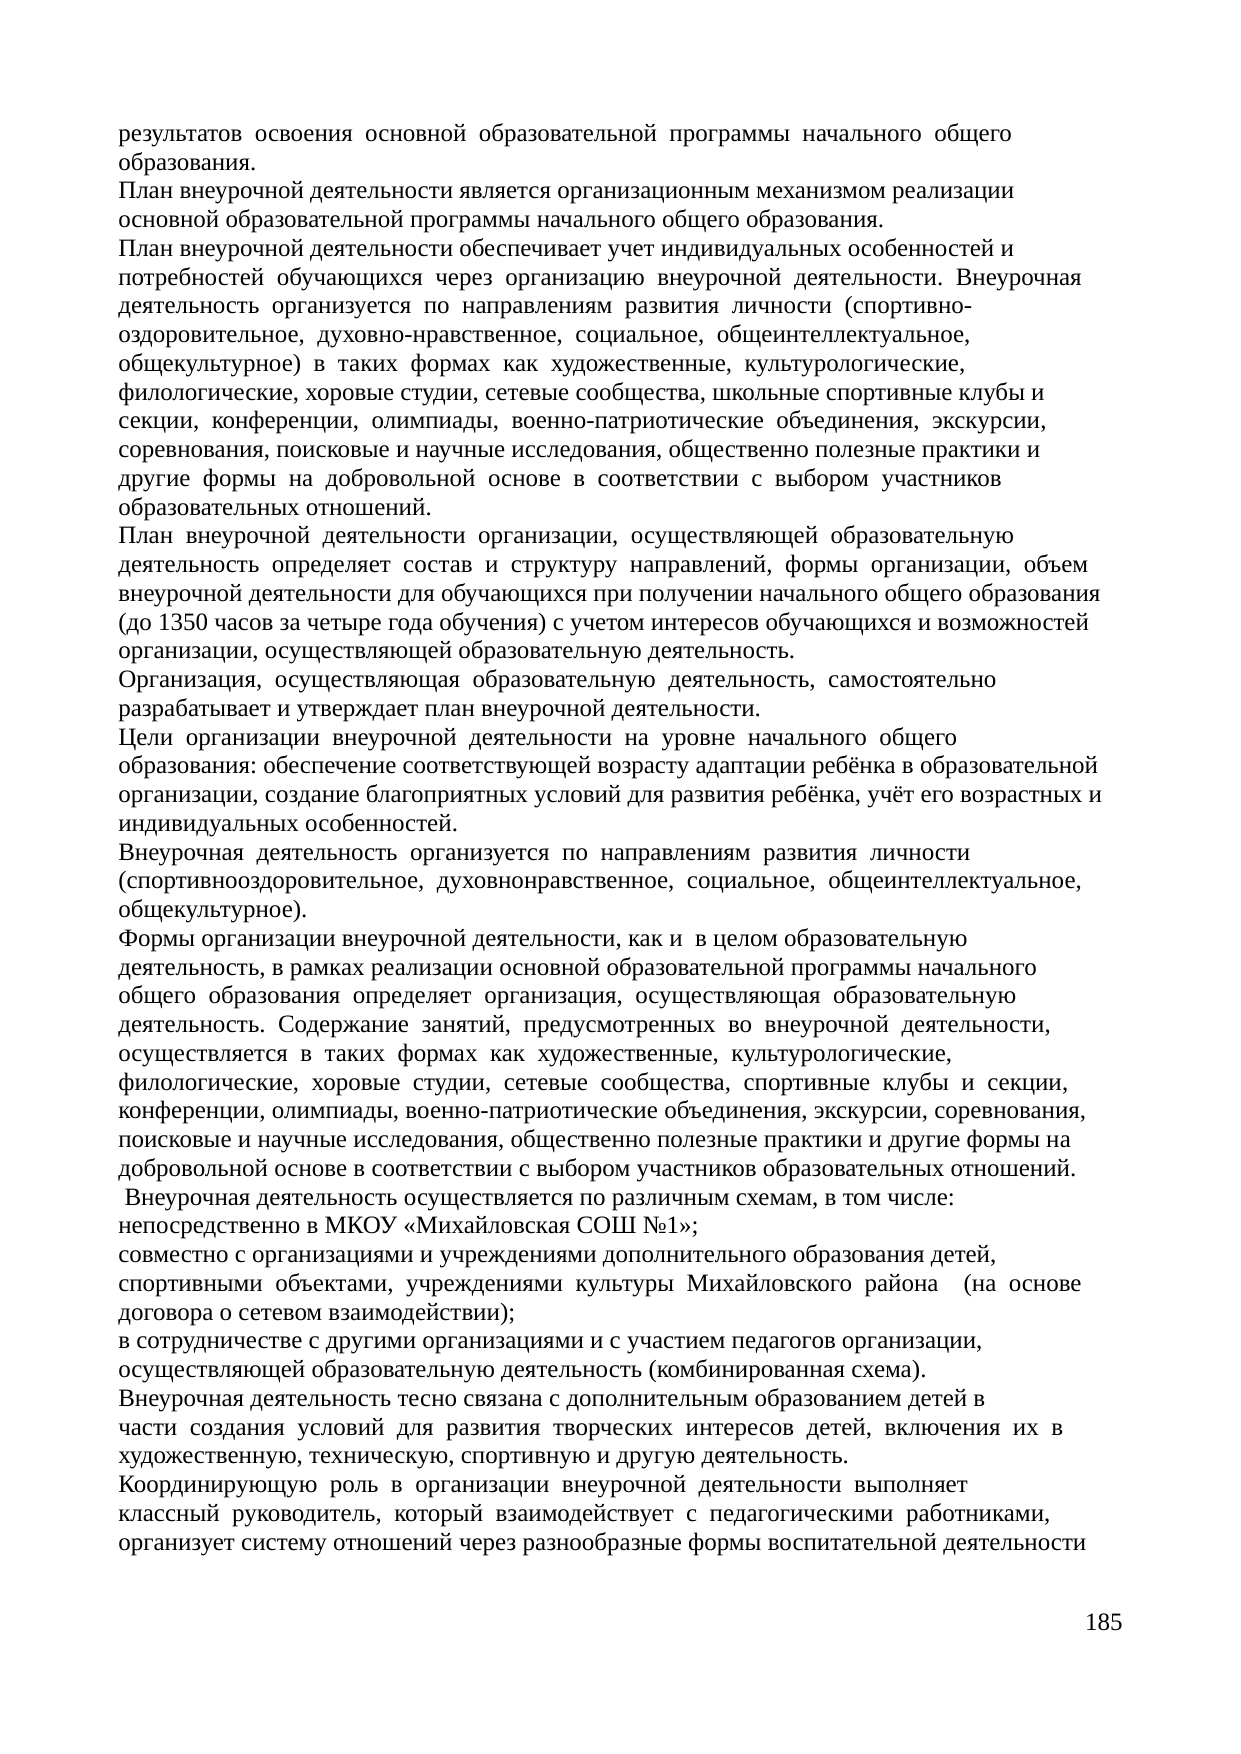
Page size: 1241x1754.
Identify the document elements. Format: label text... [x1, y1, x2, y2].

text спортивными объектами, учреждениями культуры Михайловского района (на основе [118, 1268, 1122, 1297]
text в сотрудничестве с другими организациями и с участием педагогов организации, [118, 1326, 1122, 1354]
text образования. [118, 147, 1122, 176]
text деятельность. Содержание занятий, предусмотренных во внеурочной деятельности, [118, 1009, 1122, 1038]
text образования: обеспечение соответствующей возрасту адаптации ребёнка в образовательной [118, 751, 1122, 779]
text конференции, олимпиады, военно-патриотические объединения, экскурсии, соревнования, [118, 1096, 1122, 1124]
text разрабатывает и утверждает план внеурочной деятельности. [118, 693, 1122, 722]
text поисковые и научные исследования, общественно полезные практики и другие формы на [118, 1124, 1122, 1153]
text внеурочной деятельности для обучающихся при получении начального общего образования [118, 578, 1122, 607]
text договора о сетевом взаимодействии); [118, 1297, 1122, 1326]
text непосредственно в МКОУ «Михайловская СОШ №1»; [118, 1211, 1122, 1239]
text (спортивно­оздоровительное, духовно­нравственное, социальное, общеинтеллектуальное, [118, 866, 1122, 894]
text деятельность организуется по направлениям развития личности (спортивно- [118, 291, 1122, 319]
text Координирующую роль в организации внеурочной деятельности выполняет [118, 1469, 1122, 1498]
text деятельность определяет состав и структуру направлений, формы организации, объем [118, 549, 1122, 578]
text организации, осуществляющей образовательную деятельность. [118, 636, 1122, 664]
text другие формы на добровольной основе в соответствии с выбором участников [118, 463, 1122, 492]
text организации, создание благоприятных условий для развития ребёнка, учёт его возрастных и [118, 779, 1122, 808]
text организует систему отношений через разнообразные формы воспитательной деятельности [118, 1527, 1122, 1556]
text соревнования, поисковые и научные исследования, общественно полезные практики и [118, 434, 1122, 463]
text План внеурочной деятельности обеспечивает учет индивидуальных особенностей и [118, 233, 1122, 262]
text потребностей обучающихся через организацию внеурочной деятельности. Внеурочная [118, 262, 1122, 291]
text Организация, осуществляющая образовательную деятельность, самостоятельно [118, 664, 1122, 693]
text секции, конференции, олимпиады, военно-патриотические объединения, экскурсии, [118, 406, 1122, 434]
text осуществляющей образовательную деятельность (комбинированная схема). [118, 1354, 1122, 1383]
text Внеурочная деятельность организуется по направлениям развития личности [118, 837, 1122, 866]
text художественную, техническую, спортивную и другую деятельность. [118, 1441, 1122, 1469]
text оздоровительное, духовно-нравственное, социальное, общеинтеллектуальное, [118, 319, 1122, 348]
text индивидуальных особенностей. [118, 808, 1122, 837]
text Формы организации внеурочной деятельности, как и в целом образовательную [118, 923, 1122, 952]
text Цели организации внеурочной деятельности на уровне начального общего [118, 722, 1122, 751]
text общекультурное) в таких формах как художественные, культурологические, [118, 348, 1122, 377]
text (до 1350 часов за четыре года обучения) с учетом интересов обучающихся и возможностей [118, 607, 1122, 636]
text План внеурочной деятельности организации, осуществляющей образовательную [118, 521, 1122, 549]
text результатов освоения основной образовательной программы начального общего [118, 118, 1122, 147]
text осуществляется в таких формах как художественные, культурологические, [118, 1038, 1122, 1067]
text образовательных отношений. [118, 492, 1122, 521]
text филологические, хоровые студии, сетевые сообщества, спортивные клубы и секции, [118, 1067, 1122, 1096]
text общего образования определяет организация, осуществляющая образовательную [118, 981, 1122, 1009]
text Внеурочная деятельность осуществляется по различным схемам, в том числе: [118, 1182, 1122, 1211]
text основной образовательной программы начального общего образования. [118, 204, 1122, 233]
text филологические, хоровые студии, сетевые сообщества, школьные спортивные клубы и [118, 377, 1122, 406]
text общекультурное). [118, 894, 1122, 923]
text Внеурочная деятельность тесно связана с дополнительным образованием детей в [118, 1383, 1122, 1412]
text План внеурочной деятельности является организационным механизмом реализации [118, 176, 1122, 204]
text классный руководитель, который взаимодействует с педагогическими работниками, [118, 1498, 1122, 1527]
text совместно с организациями и учреждениями дополнительного образования детей, [118, 1239, 1122, 1268]
text части создания условий для развития творческих интересов детей, включения их в [118, 1412, 1122, 1441]
text деятельность, в рамках реализации основной образовательной программы начального [118, 952, 1122, 981]
text добровольной основе в соответствии с выбором участников образовательных отношений. [118, 1153, 1122, 1182]
